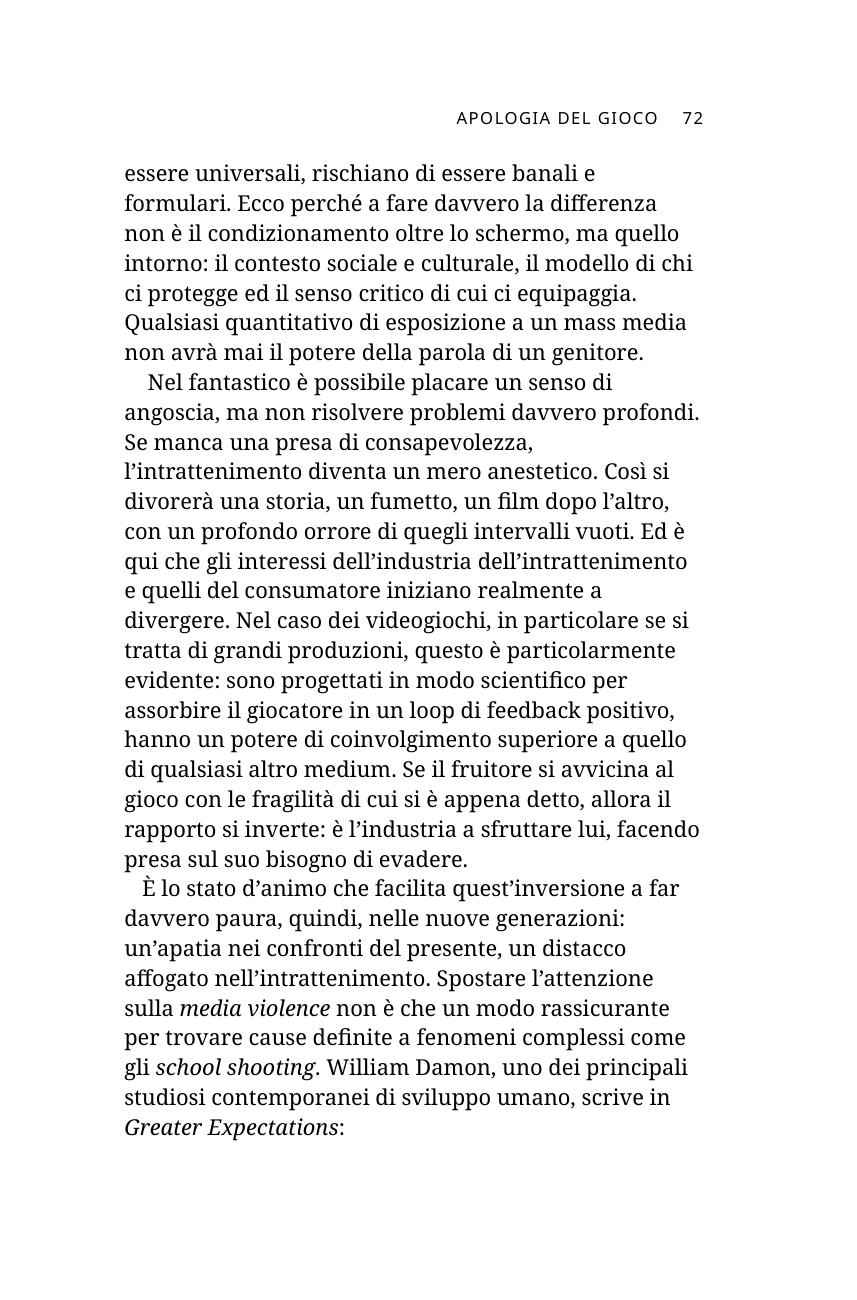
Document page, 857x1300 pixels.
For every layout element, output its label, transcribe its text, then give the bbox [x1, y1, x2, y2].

text essere universali, rischiano di essere banali e formulari. Ecco perché a fare davvero la differenza non è il condizionamento oltre lo schermo, ma quello intorno: il contesto sociale e culturale, il modello di chi ci protegge ed il senso critico di cui ci equipaggia. Qualsiasi quantitativo di esposizione a un mass media non avrà mai il potere della parola di un genitore. [124, 158, 703, 367]
text È lo stato d’animo che facilita quest’inversione a far davvero paura, quindi, nelle nuove generazioni: un’apatia nei confronti del presente, un distacco affogato nell’intrattenimento. Spostare l’attenzione sulla media violence non è che un modo rassicurante per trovare cause definite a fenomeni complessi come gli school shooting. William Damon, uno dei principali studiosi contemporanei di sviluppo umano, scrive in Greater Expectations: [124, 873, 703, 1142]
text Nel fantastico è possibile placare un senso di angoscia, ma non risolvere problemi davvero profondi. Se manca una presa di consapevolezza, l’intrattenimento diventa un mero anestetico. Così si divorerà una storia, un fumetto, un film dopo l’altro, con un profondo orrore di quegli intervalli vuoti. Ed è qui che gli interessi dell’industria dell’intrattenimento e quelli del consumatore iniziano realmente a divergere. Nel caso dei videogiochi, in particolare se si tratta di grandi produzioni, questo è particolarmente evidente: sono progettati in modo scientifico per assorbire il giocatore in un loop di feedback positivo, hanno un potere di coinvolgimento superiore a quello di qualsiasi altro medium. Se il fruitore si avvicina al gioco con le fragilità di cui si è appena detto, allora il rapporto si inverte: è l’industria a sfruttare lui, facendo presa sul suo bisogno di evadere. [124, 367, 703, 873]
